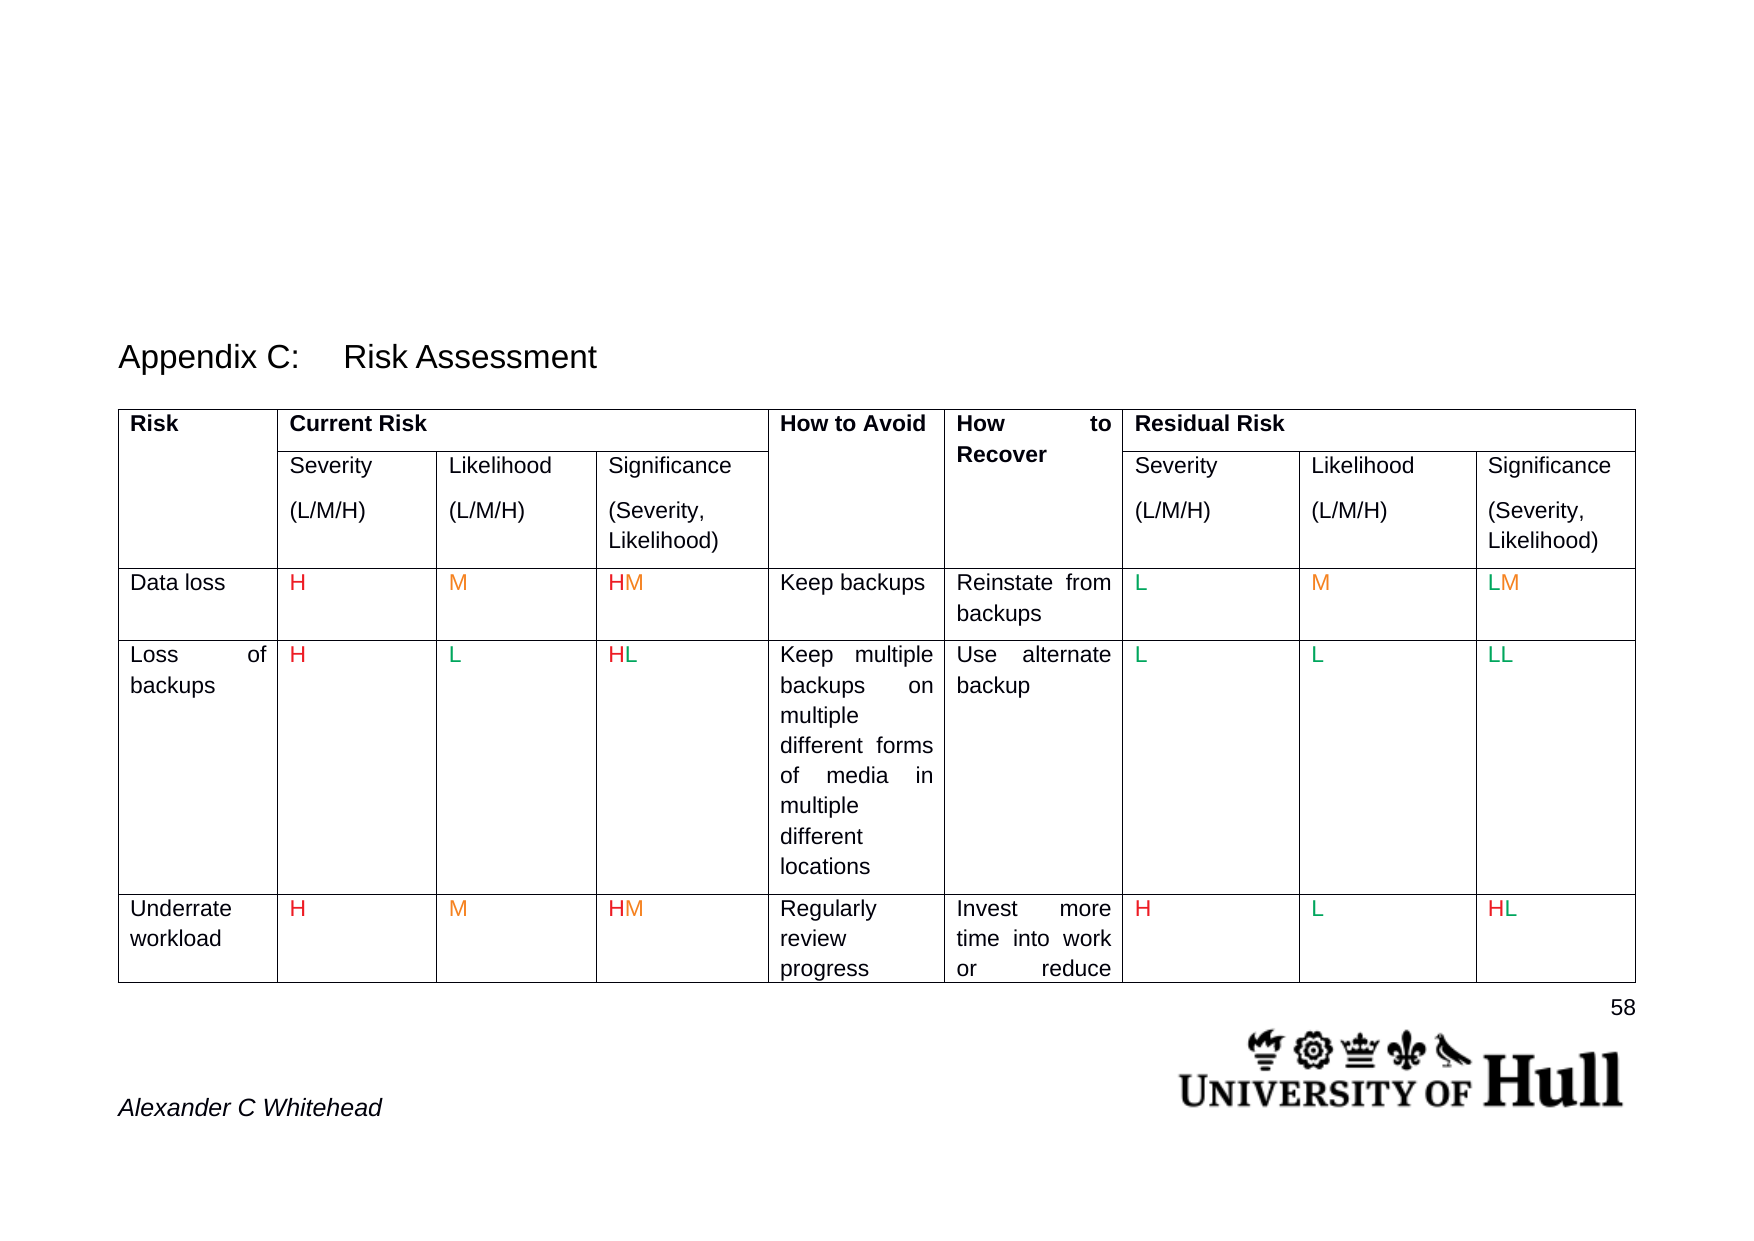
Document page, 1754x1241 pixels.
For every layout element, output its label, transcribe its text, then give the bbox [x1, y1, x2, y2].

table_cell L [1123, 569, 1299, 640]
table_cell Loss of backups [119, 641, 277, 894]
table_cell Use alternate backup [945, 641, 1122, 894]
table_cell H [1123, 895, 1299, 982]
table_cell L [437, 641, 596, 894]
table_header Risk [119, 410, 277, 568]
table_header Residual Risk [1123, 410, 1635, 451]
subtitle Risk Assessment [118, 337, 1636, 376]
table_cell Reinstate from backups [945, 569, 1122, 640]
table_cell Data loss [119, 569, 277, 640]
table_cell Keep multiple backups on multiple different forms of media in multiple different locations [769, 641, 944, 894]
table_cell Underrate workload [119, 895, 277, 982]
table_cell HM [597, 895, 768, 982]
table_cell Severity (L/M/H) [278, 452, 436, 568]
table_cell Likelihood (L/M/H) [437, 452, 596, 568]
table_cell L [1300, 641, 1476, 894]
table_cell Significance (Severity, Likelihood) [1477, 452, 1635, 568]
table_cell H [278, 641, 436, 894]
table_cell L [1123, 641, 1299, 894]
table_cell Severity (L/M/H) [1123, 452, 1299, 568]
table_cell Invest more time into work or reduce [945, 895, 1122, 982]
table_cell HL [597, 641, 768, 894]
table_cell Regularly review progress [769, 895, 944, 982]
table_cell M [437, 895, 596, 982]
table_cell LL [1477, 641, 1635, 894]
table_header How to Recover [945, 410, 1122, 568]
table_cell HL [1477, 895, 1635, 982]
table_header How to Avoid [769, 410, 944, 568]
table_header Current Risk [278, 410, 768, 451]
table_cell H [278, 569, 436, 640]
table_cell HM [597, 569, 768, 640]
table_cell LM [1477, 569, 1635, 640]
table_cell Likelihood (L/M/H) [1300, 452, 1476, 568]
table_cell L [1300, 895, 1476, 982]
table_cell H [278, 895, 436, 982]
picture [1172, 1020, 1632, 1117]
table_cell M [1300, 569, 1476, 640]
table_cell Keep backups [769, 569, 944, 640]
table_cell M [437, 569, 596, 640]
table_cell Significance (Severity, Likelihood) [597, 452, 768, 568]
